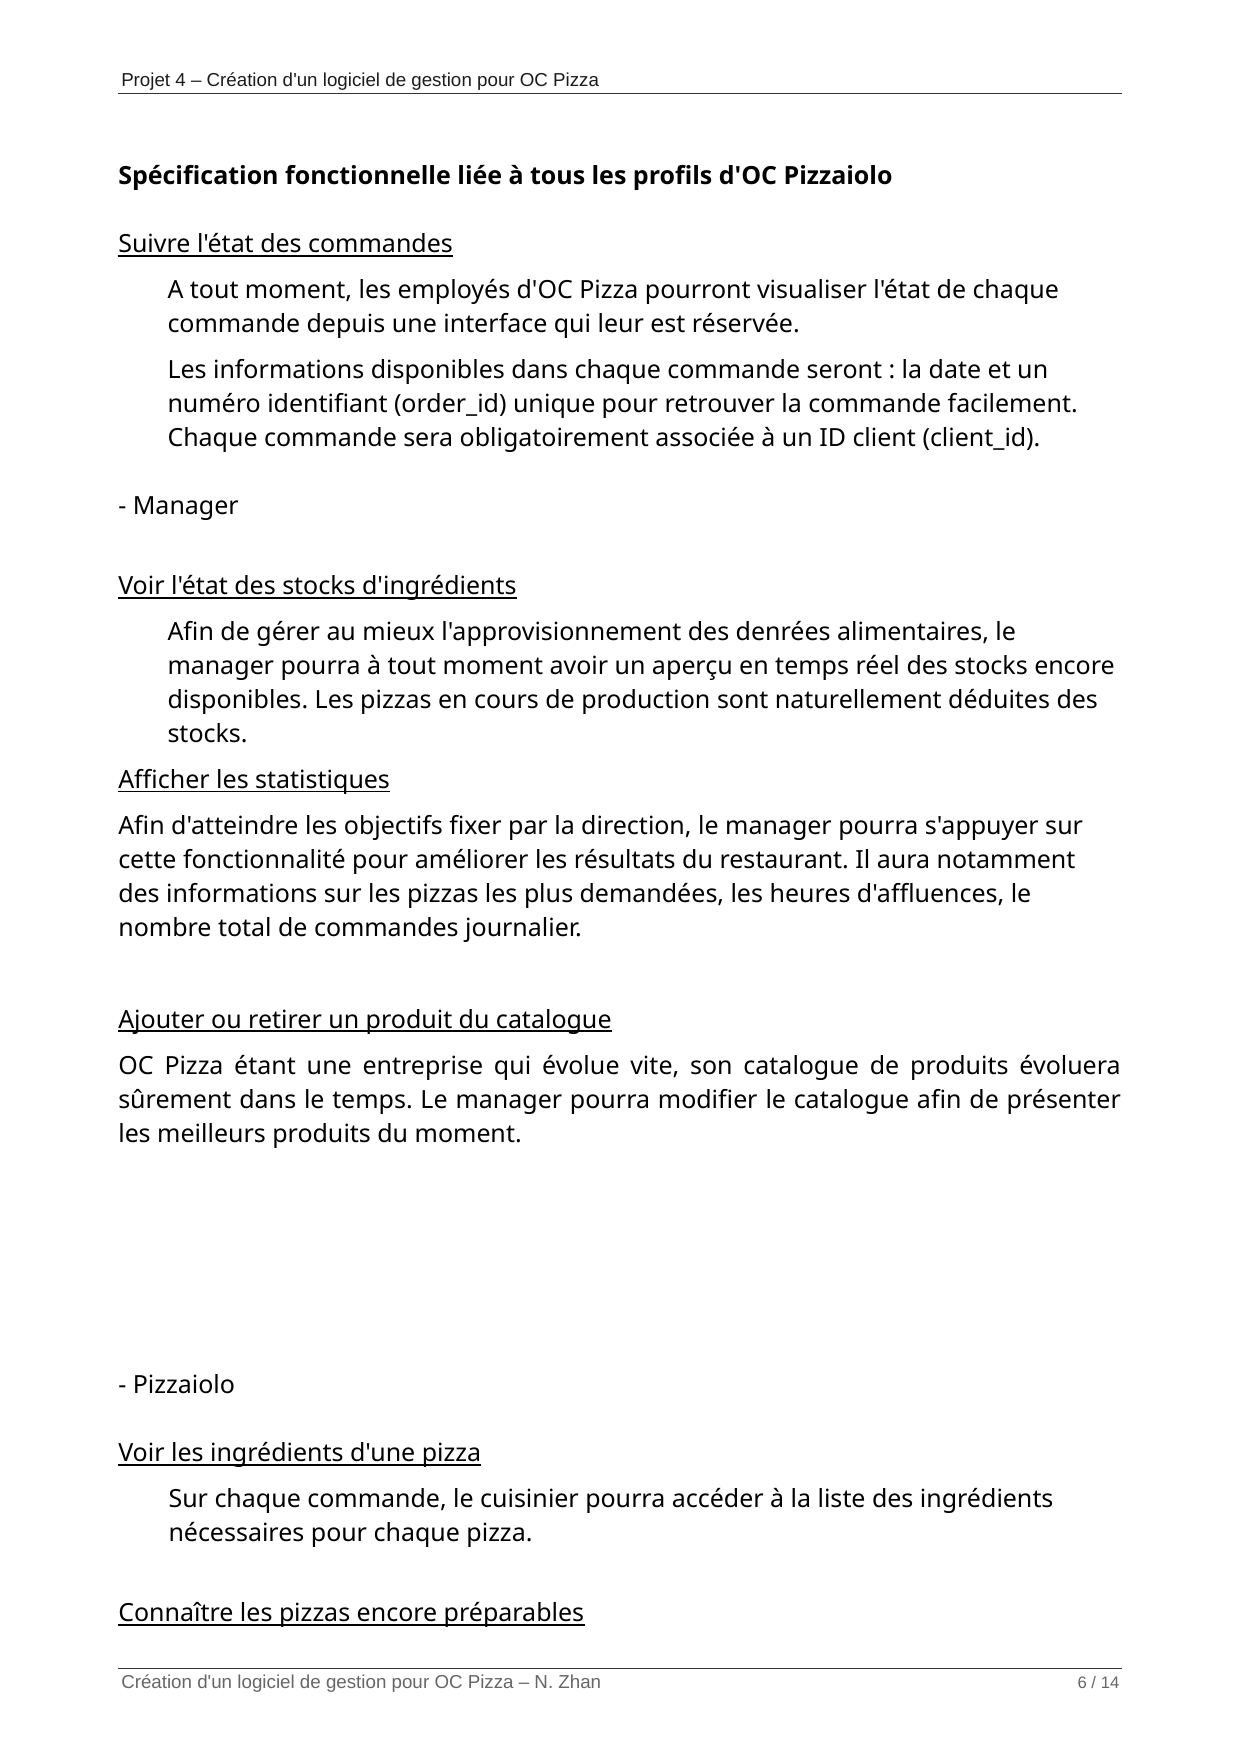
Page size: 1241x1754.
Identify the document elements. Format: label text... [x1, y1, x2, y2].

text - Manager [118, 488, 1122, 522]
text Afin d'atteindre les objectifs fixer par la direction, le manager pourra s'appuyer sur cette fonctionnalité pour améliorer les résultats du restaurant. Il aura notamment des informations sur les pizzas les plus demandées, les heures d'affluences, le nombre total de commandes journalier. [118, 808, 1122, 944]
text Voir les ingrédients d'une pizza [118, 1435, 1122, 1469]
text A tout moment, les employés d'OC Pizza pourront visualiser l'état de chaque commande depuis une interface qui leur est réservée. [167, 272, 1122, 340]
text Afficher les statistiques [118, 762, 1122, 796]
text - Pizzaiolo [118, 1367, 1122, 1401]
text Spécification fonctionnelle liée à tous les profils d'OC Pizzaiolo [118, 158, 1122, 192]
text Afin de gérer au mieux l'approvisionnement des denrées alimentaires, le manager pourra à tout moment avoir un aperçu en temps réel des stocks encore disponibles. Les pizzas en cours de production sont naturellement déduites des stocks. [167, 614, 1122, 750]
text Sur chaque commande, le cuisinier pourra accéder à la liste des ingrédients nécessaires pour chaque pizza. [168, 1481, 1122, 1549]
text OC Pizza étant une entreprise qui évolue vite, son catalogue de produits évoluera sûrement dans le temps. Le manager pourra modifier le catalogue afin de présenter les meilleurs produits du moment. [118, 1047, 1122, 1149]
text Ajouter ou retirer un produit du catalogue [118, 1001, 1122, 1036]
text Suivre l'état des commandes [118, 226, 1122, 260]
text Les informations disponibles dans chaque commande seront : la date et un numéro identifiant (order_id) unique pour retrouver la commande facilement. Chaque commande sera obligatoirement associée à un ID client (client_id). [167, 352, 1122, 454]
text Connaître les pizzas encore préparables [118, 1595, 1122, 1629]
text Voir l'état des stocks d'ingrédients [118, 568, 1122, 602]
